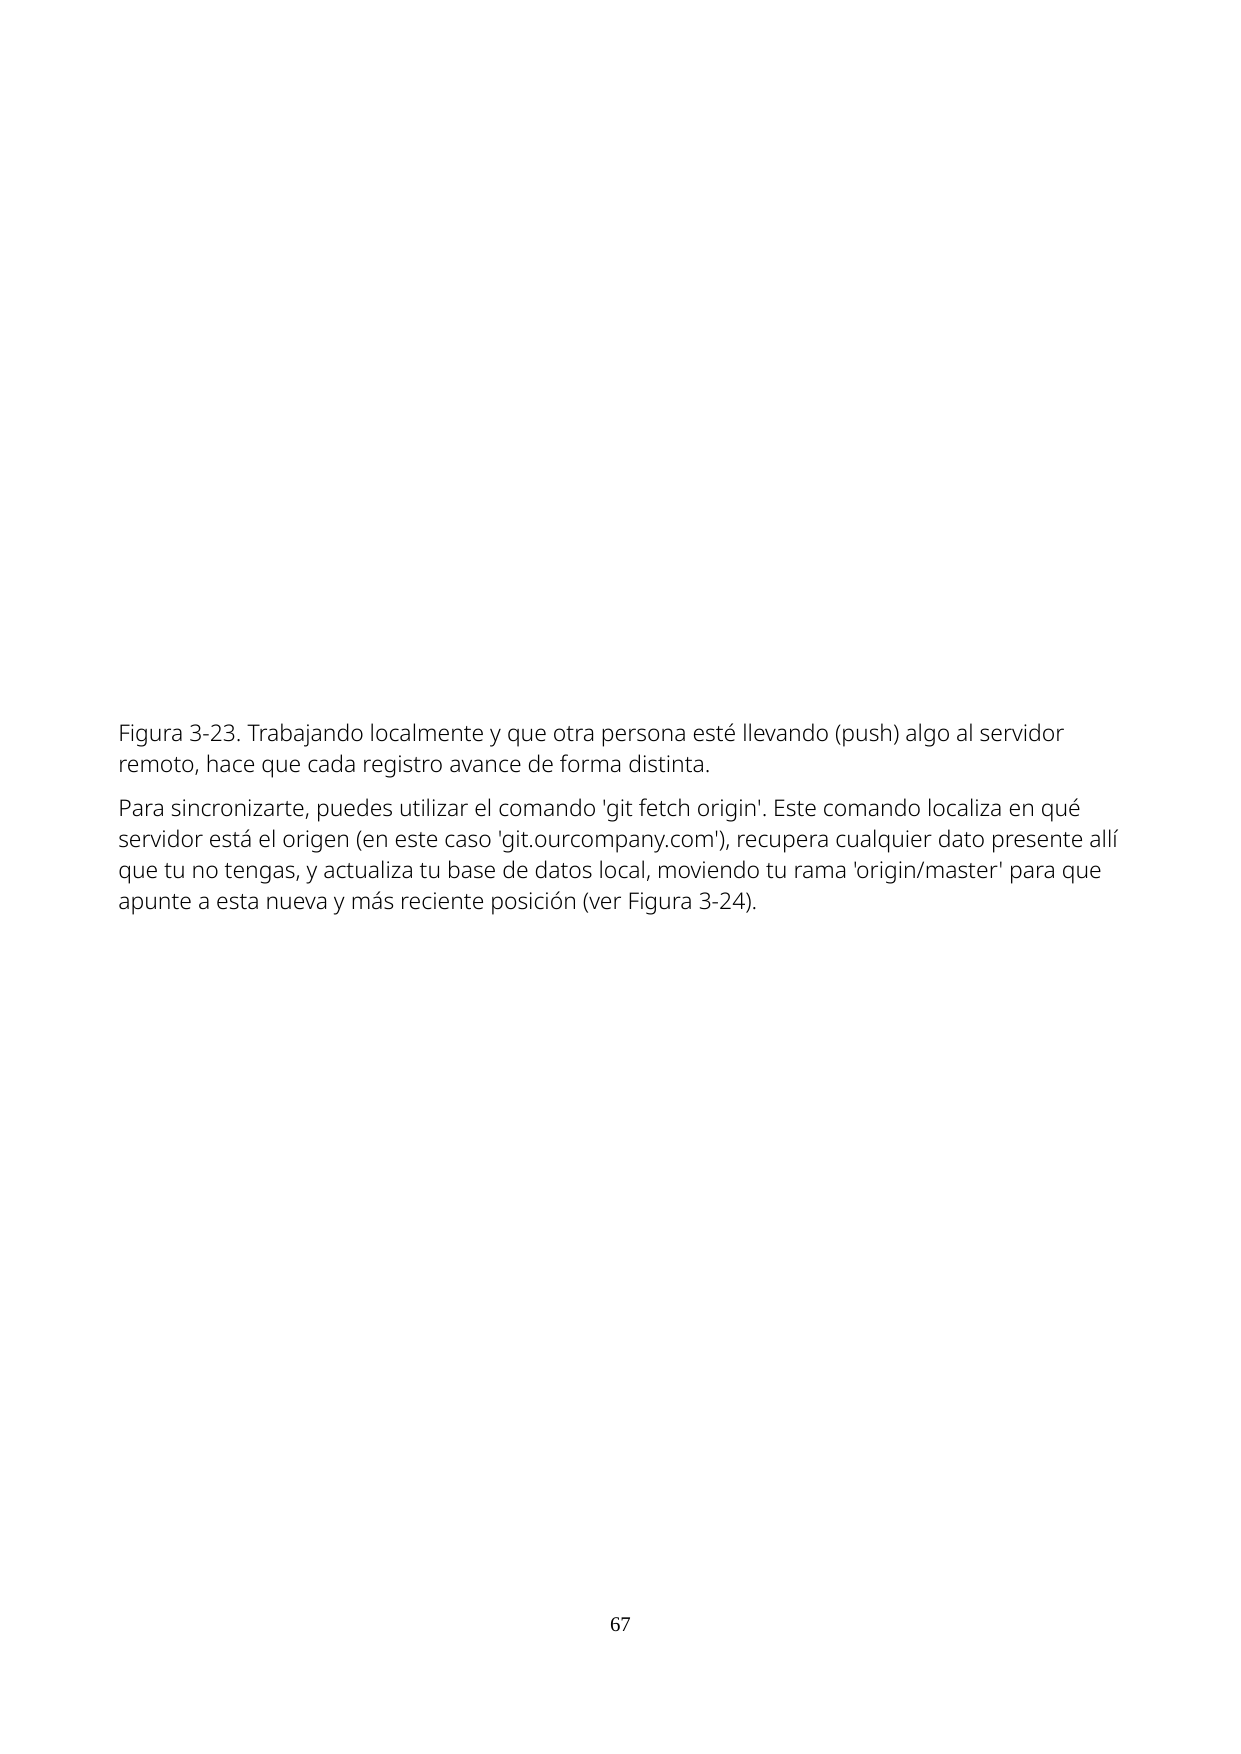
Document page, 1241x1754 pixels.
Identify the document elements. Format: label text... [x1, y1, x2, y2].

text Para sincronizarte, puedes utilizar el comando 'git fetch origin'. Este comando localiza en qué servidor está el origen (en este caso 'git.ourcompany.com'), recupera cualquier dato presente allí que tu no tengas, y actualiza tu base de datos local, moviendo tu rama 'origin/master' para que apunte a esta nueva y más reciente posición (ver Figura 3-24). [118, 792, 1122, 917]
text Figura 3-23. Trabajando localmente y que otra persona esté llevando (push) algo al servidor remoto, hace que cada registro avance de forma distinta. [118, 685, 1122, 779]
